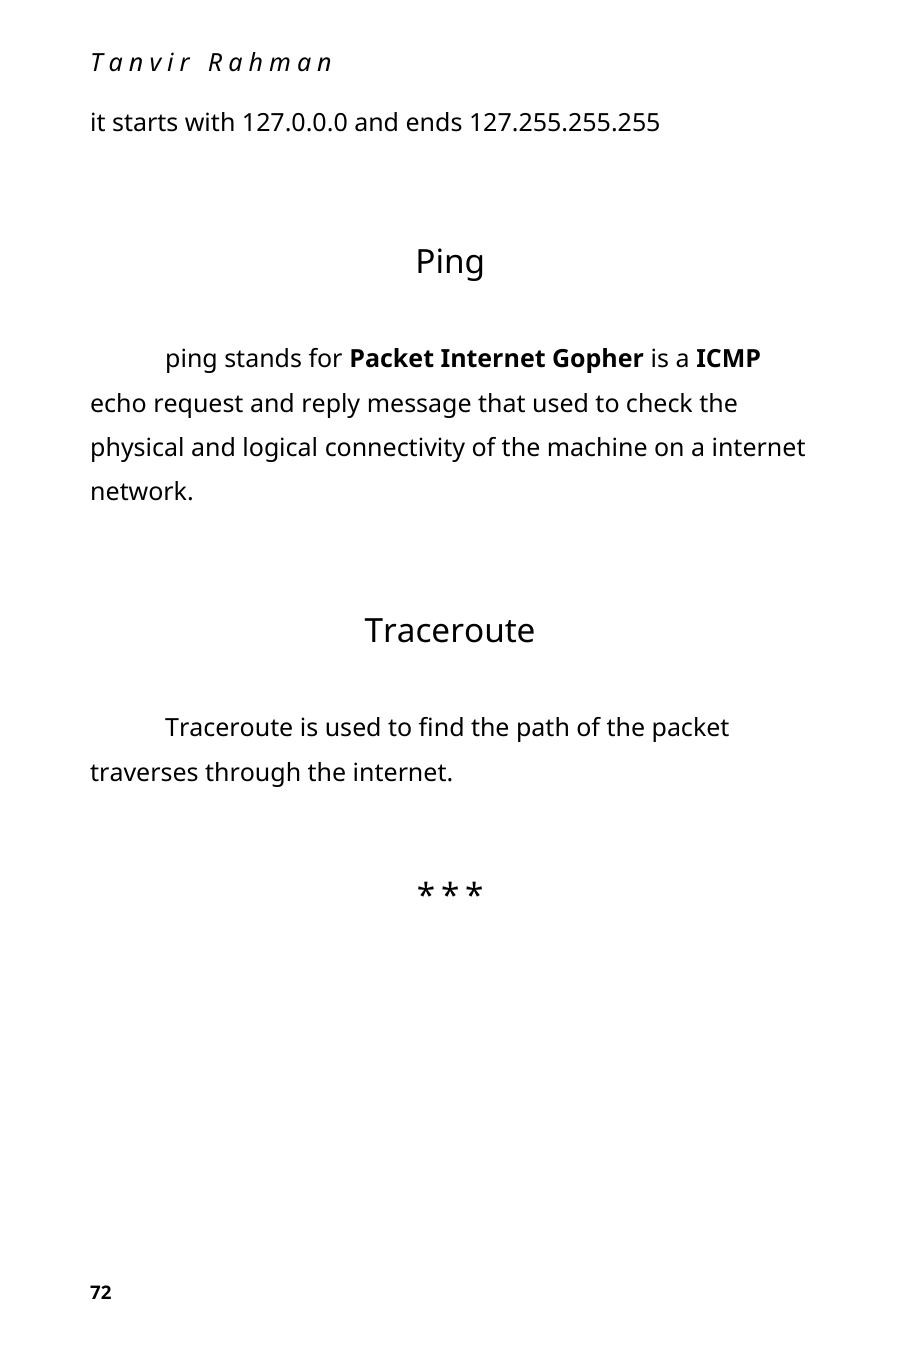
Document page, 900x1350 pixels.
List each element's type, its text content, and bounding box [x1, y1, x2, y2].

text Traceroute [90, 607, 810, 652]
text ping stands for Packet Internet Gopher is a ICMP echo request and reply message that used to check the physical and logical connectivity of the machine on a internet network. [90, 341, 810, 508]
text Ping [90, 238, 810, 283]
text it starts with 127.0.0.0 and ends 127.255.255.255 [90, 105, 810, 139]
text Traceroute is used to find the path of the packet traverses through the internet. [90, 710, 810, 788]
text *** [90, 872, 810, 917]
